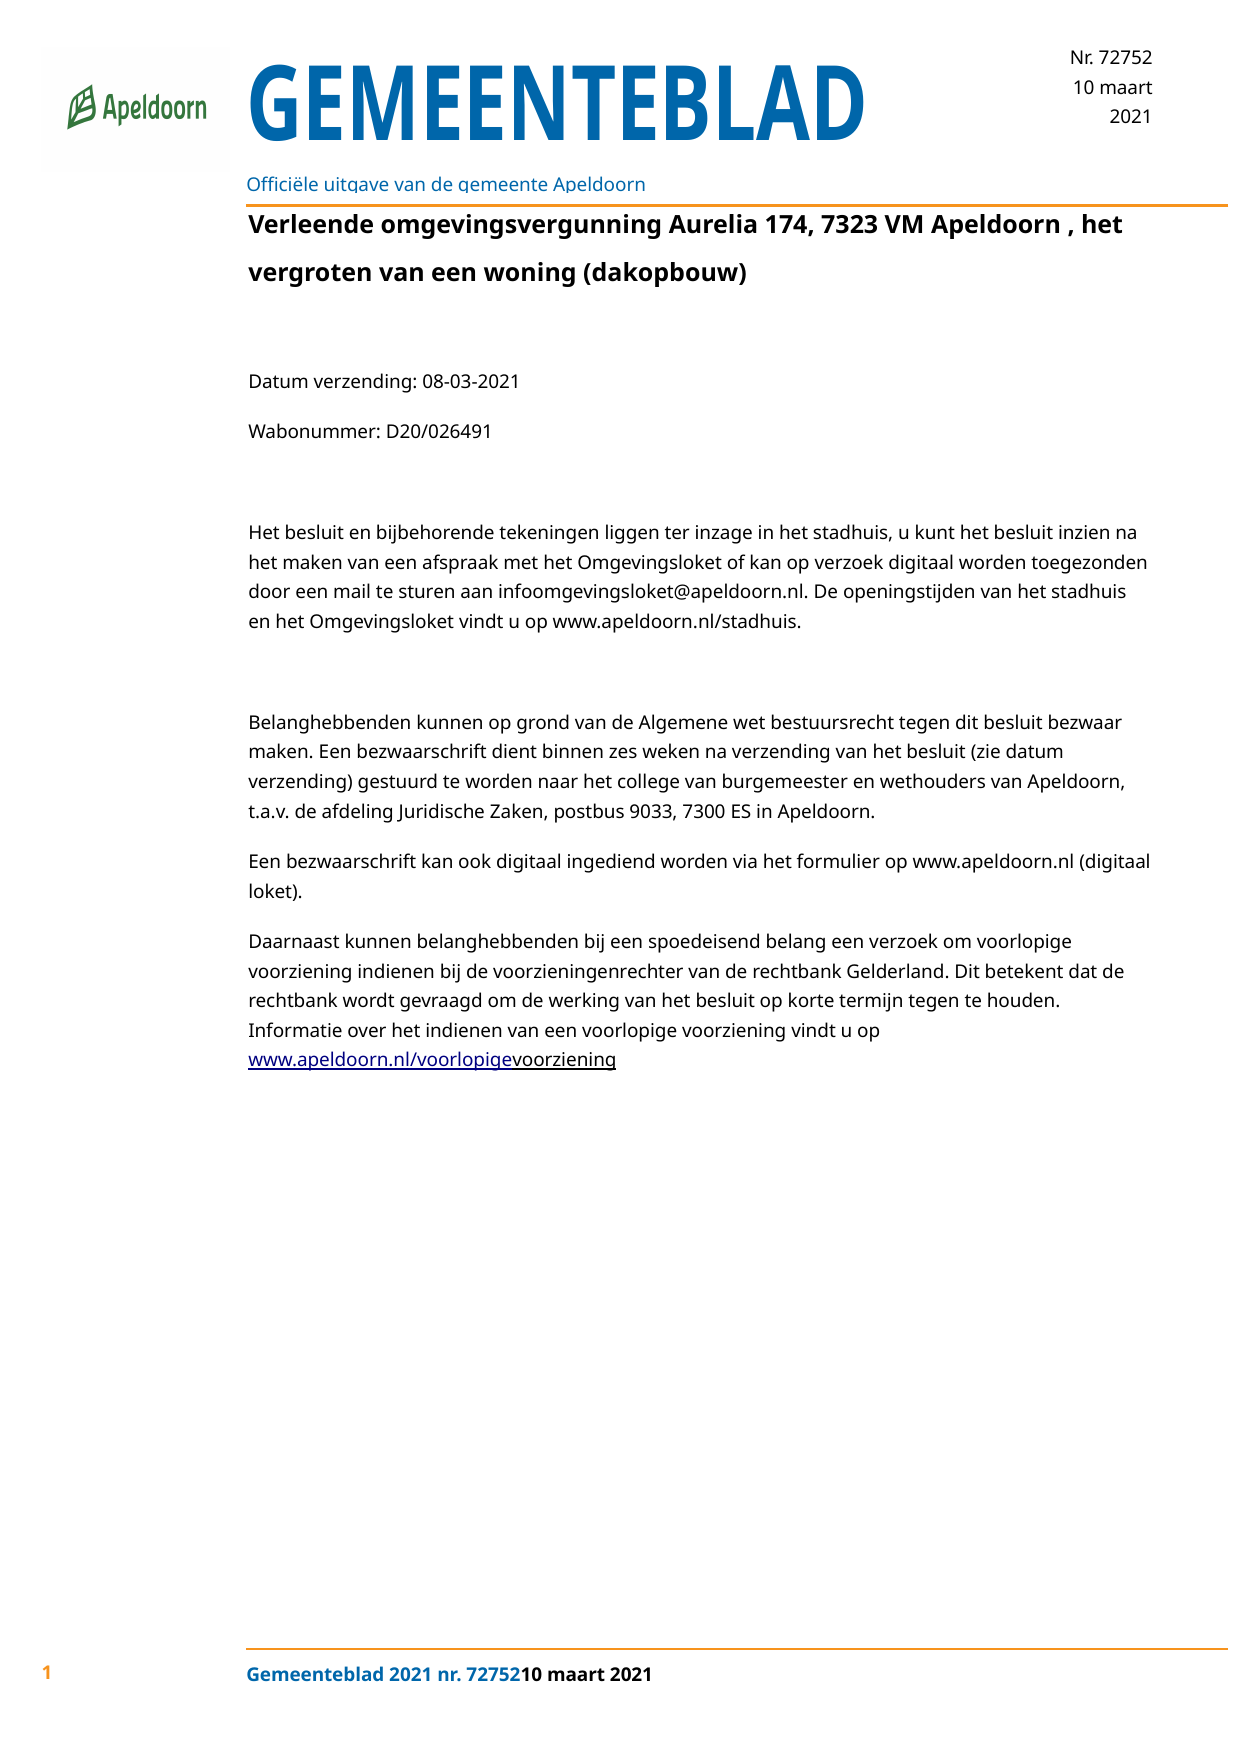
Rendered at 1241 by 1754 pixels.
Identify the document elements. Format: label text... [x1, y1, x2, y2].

text Wabonummer: D20/026491 [248, 419, 1152, 444]
picture [41, 47, 231, 172]
text Verleende omgevingsvergunning Aurelia 174, 7323 VM Apeldoorn , het vergroten van een woning (dakopbouw) [248, 207, 1152, 288]
text Belanghebbenden kunnen op grond van de Algemene wet bestuursrecht tegen dit besluit bezwaar maken. Een bezwaarschrift dient binnen zes weken na verzending van het besluit (zie datum verzending) gestuurd te worden naar het college van burgemeester en wethouders van Apeldoorn, t.a.v. de afdeling Juridische Zaken, postbus 9033, 7300 ES in Apeldoorn. [248, 709, 1152, 824]
text Daarnaast kunnen belanghebbenden bij een spoedeisend belang een verzoek om voorlopige voorziening indienen bij de voorzieningenrechter van de rechtbank Gelderland. Dit betekent dat de rechtbank wordt gevraagd om de werking van het besluit op korte termijn tegen te houden. Informatie over het indienen van een voorlopige voorziening vindt u op www.apeldoorn.nl/voorlopigevoorziening [248, 928, 1152, 1072]
text Datum verzending: 08-03-2021 [248, 368, 1152, 394]
text Een bezwaarschrift kan ook digitaal ingediend worden via het formulier op www.apeldoorn.nl (digitaal loket). [248, 848, 1152, 904]
text Het besluit en bijbehorende tekeningen liggen ter inzage in het stadhuis, u kunt het besluit inzien na het maken van een afspraak met het Omgevingsloket of kan op verzoek digitaal worden toegezonden door een mail te sturen aan infoomgevingsloket@apeldoorn.nl. De openingstijden van het stadhuis en het Omgevingsloket vindt u op www.apeldoorn.nl/stadhuis. [248, 519, 1152, 634]
